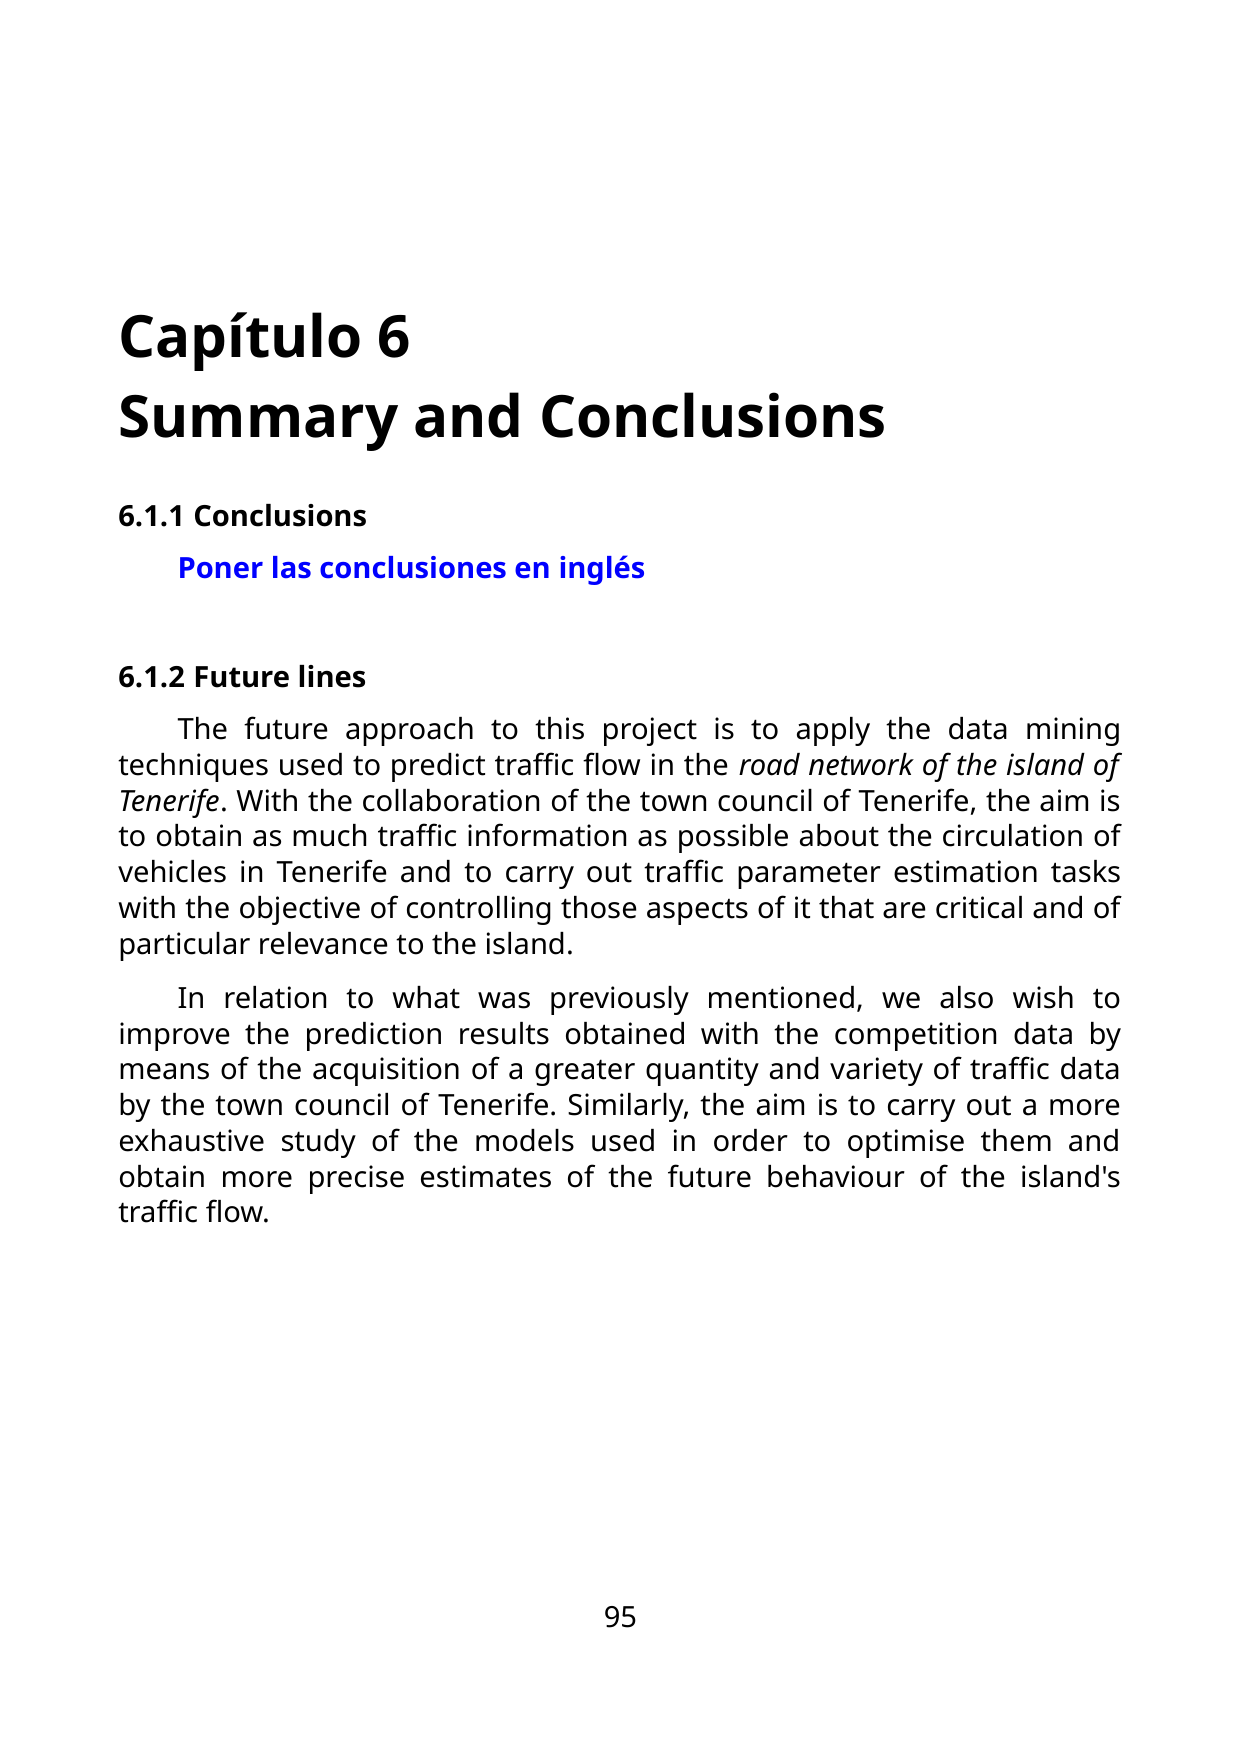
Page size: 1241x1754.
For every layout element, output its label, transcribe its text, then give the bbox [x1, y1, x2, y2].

text In relation to what was previously mentioned, we also wish to improve the prediction results obtained with the competition data by means of the acquisition of a greater quantity and variety of traffic data by the town council of Tenerife. Similarly, the aim is to carry out a more exhaustive study of the models used in order to optimise them and obtain more precise estimates of the future behaviour of the island's traffic flow. [118, 977, 1122, 1231]
text The future approach to this project is to apply the data mining techniques used to predict traffic flow in the road network of the island of Tenerife. With the collaboration of the town council of Tenerife, the aim is to obtain as much traffic information as possible about the circulation of vehicles in Tenerife and to carry out traffic parameter estimation tasks with the objective of controlling those aspects of it that are critical and of particular relevance to the island. [118, 708, 1122, 963]
text Poner las conclusiones en inglés [118, 548, 1122, 587]
subtitle Conclusions [118, 496, 1122, 535]
subtitle Summary and Conclusions [118, 295, 1122, 454]
subtitle Future lines [118, 656, 1122, 696]
